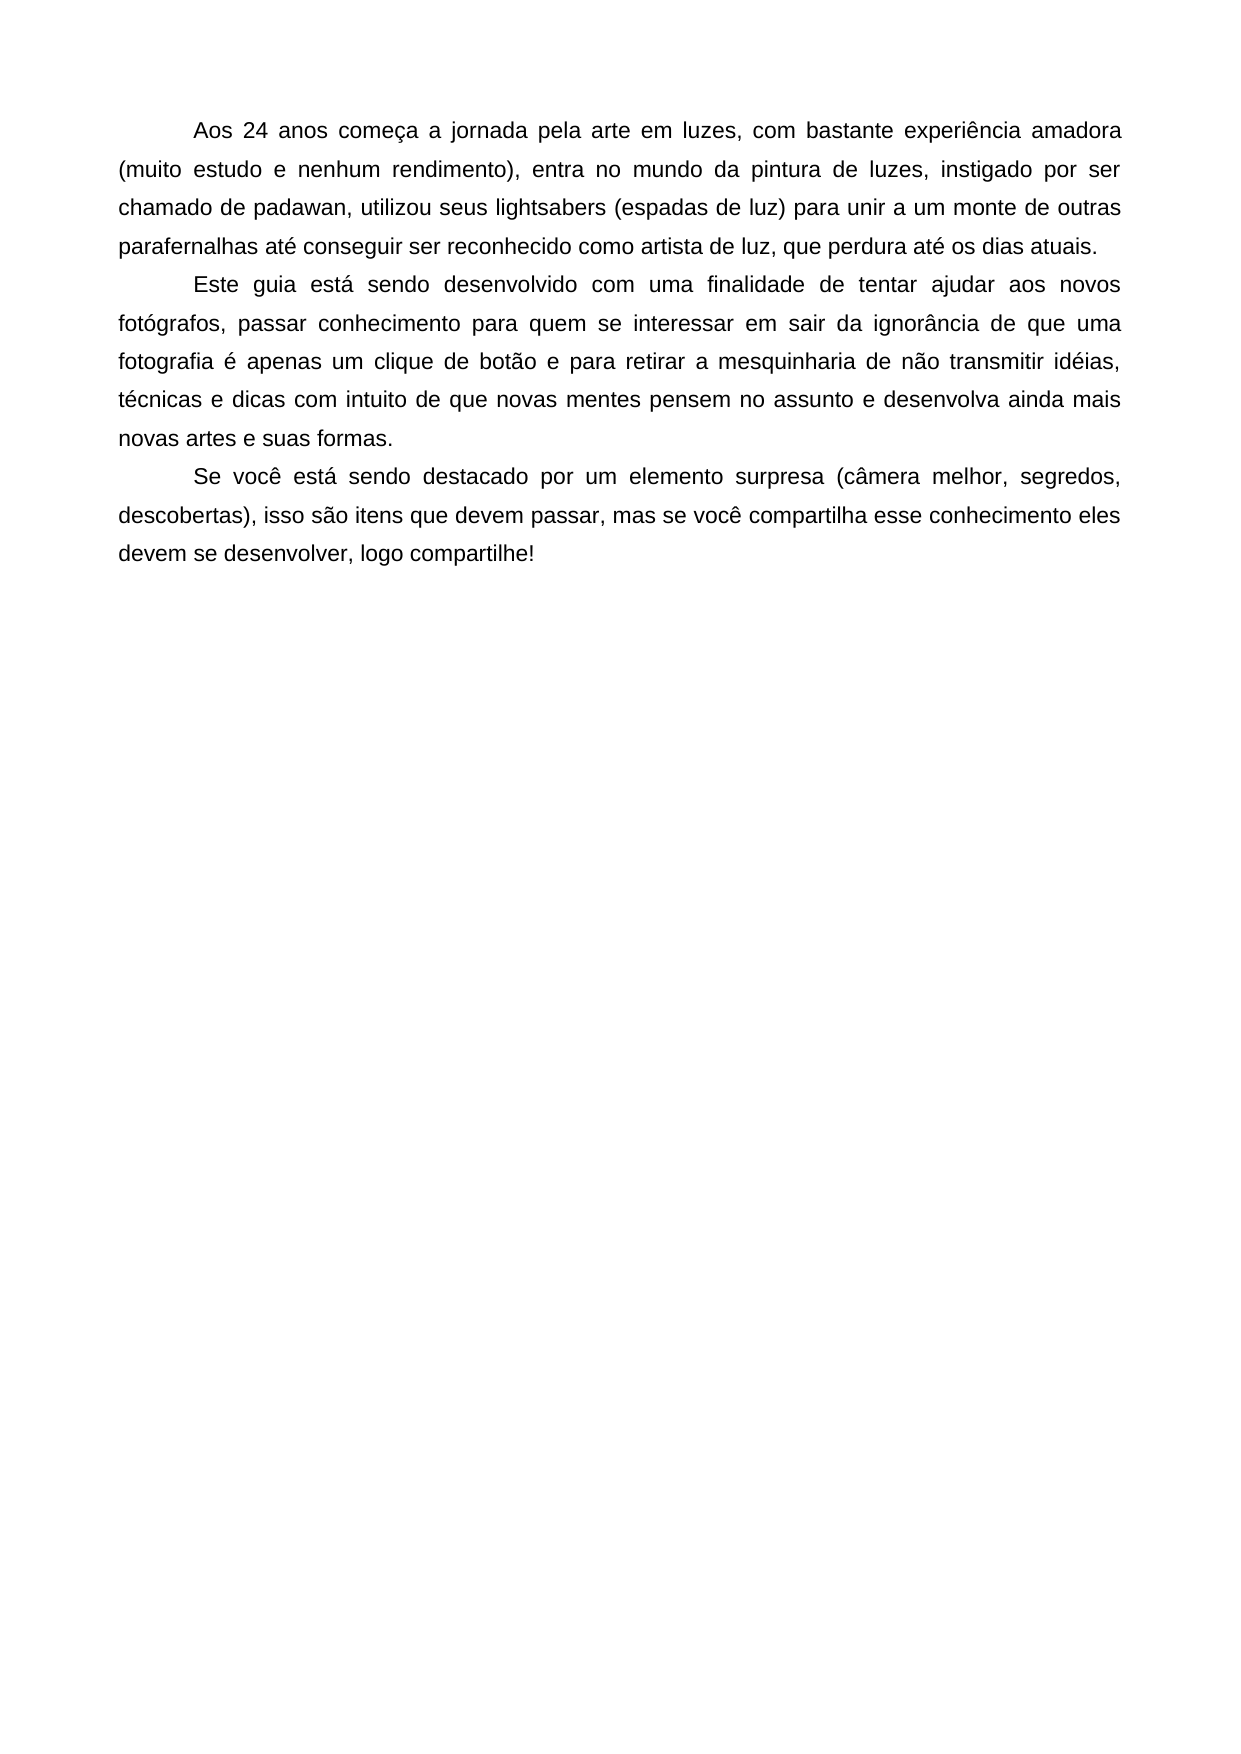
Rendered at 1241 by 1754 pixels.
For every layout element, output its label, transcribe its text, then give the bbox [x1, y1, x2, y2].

text Este guia está sendo desenvolvido com uma finalidade de tentar ajudar aos novos fotógrafos, passar conhecimento para quem se interessar em sair da ignorância de que uma fotografia é apenas um clique de botão e para retirar a mesquinharia de não transmitir idéias, técnicas e dicas com intuito de que novas mentes pensem no assunto e desenvolva ainda mais novas artes e suas formas. [118, 272, 1122, 451]
text Aos 24 anos começa a jornada pela arte em luzes, com bastante experiência amadora (muito estudo e nenhum rendimento), entra no mundo da pintura de luzes, instigado por ser chamado de padawan, utilizou seus lightsabers (espadas de luz) para unir a um monte de outras parafernalhas até conseguir ser reconhecido como artista de luz, que perdura até os dias atuais. [118, 118, 1122, 259]
text Se você está sendo destacado por um elemento surpresa (câmera melhor, segredos, descobertas), isso são itens que devem passar, mas se você compartilha esse conhecimento eles devem se desenvolver, logo compartilhe! [118, 464, 1122, 567]
